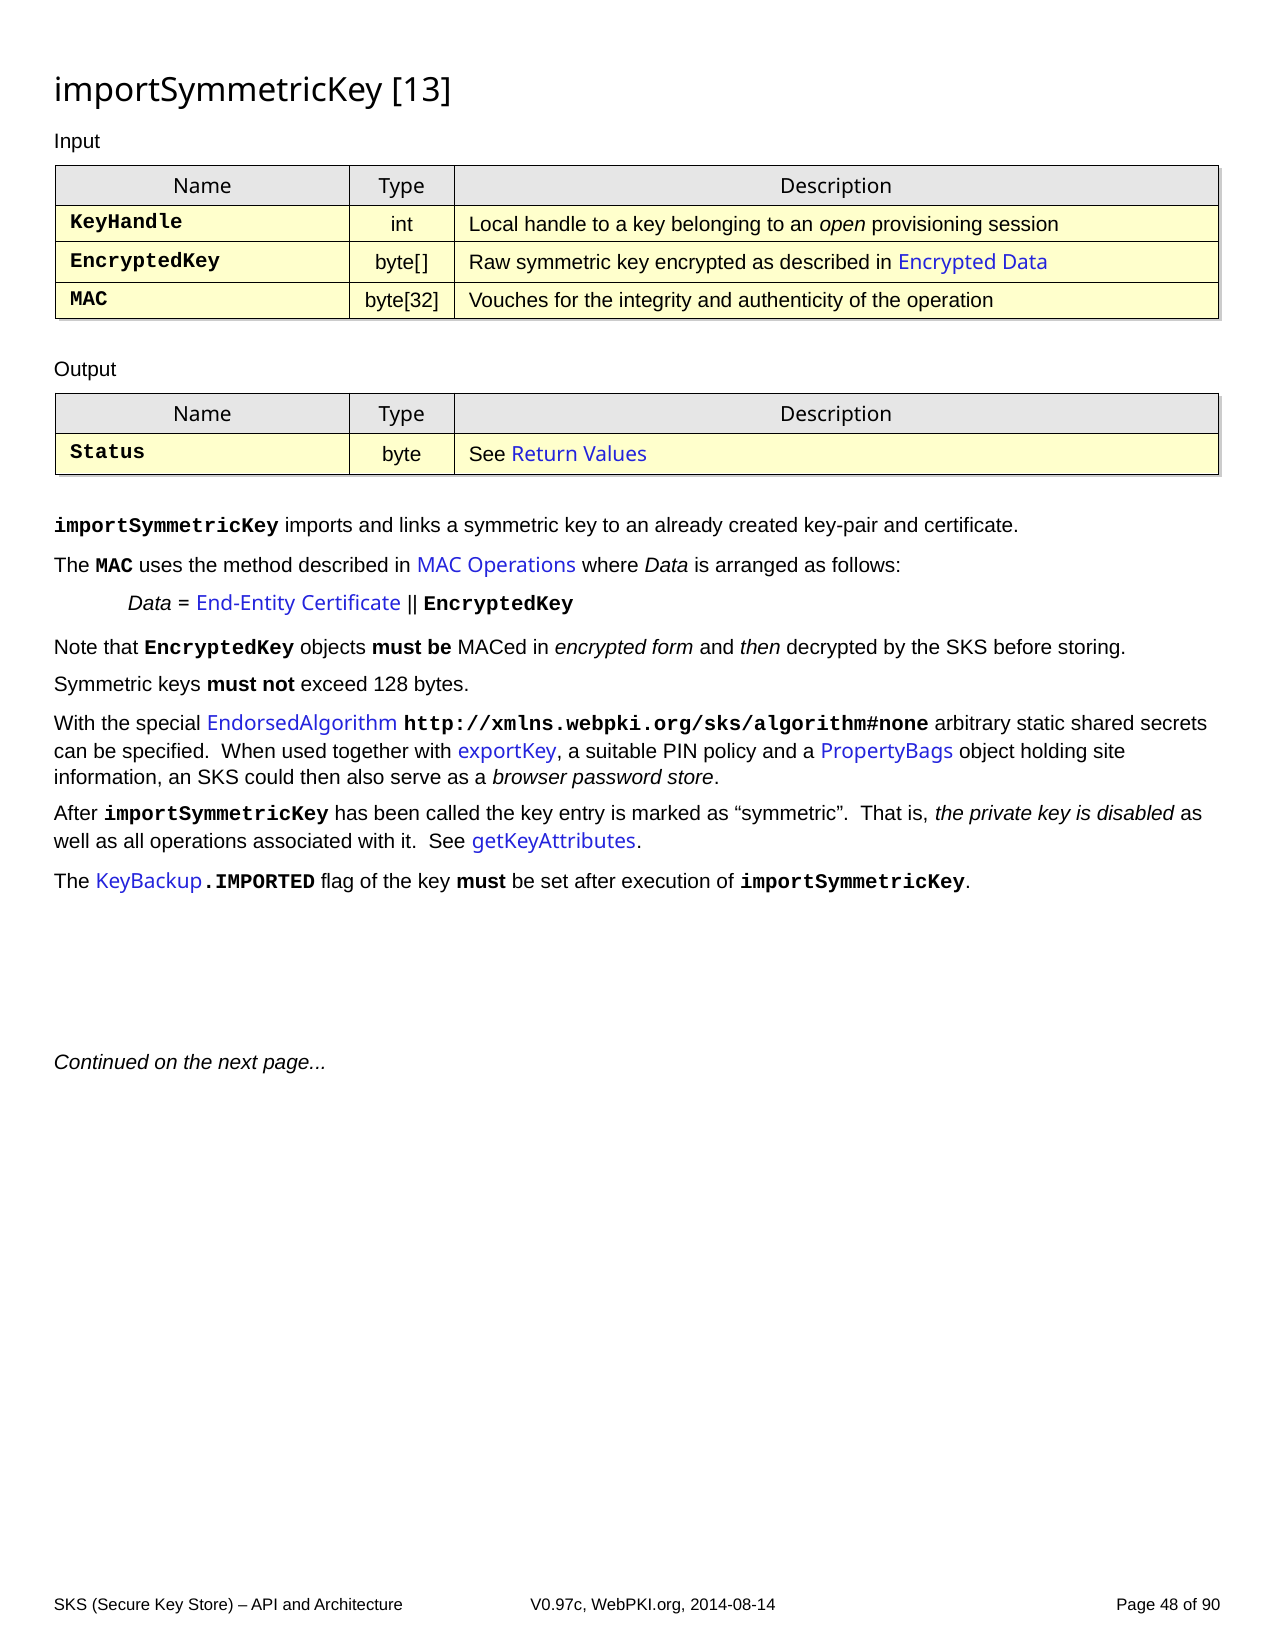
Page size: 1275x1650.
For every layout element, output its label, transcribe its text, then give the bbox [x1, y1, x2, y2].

table_cell Local handle to a key belonging to an open provisioning session [455, 206, 1218, 241]
table_cell Status [56, 434, 349, 473]
text Continued on the next page... [54, 1050, 1221, 1074]
table_header Type [350, 166, 454, 205]
text After importSymmetricKey has been called the key entry is marked as “symmetric”. That is, the private key is disabled as well as all operations associated with it. See getKeyAttributes. [54, 801, 1221, 855]
table_cell byte⁮[32] [350, 283, 454, 318]
text Symmetric keys must not exceed 128 bytes. [54, 672, 1221, 696]
table_cell EncryptedKey [56, 242, 349, 282]
table_cell byte [350, 434, 454, 473]
text Note that EncryptedKey objects must be MACed in encrypted form and then decrypted by the SKS before storing. [54, 634, 1221, 660]
text With the special EndorsedAlgorithm http://xmlns.webpki.org/sks/algorithm#none arbitrary static shared secrets can be specified. When used together with exportKey, a suitable PIN policy and a PropertyBags object holding site information, an SKS could then also serve as a browser password store. [54, 708, 1221, 789]
text importSymmetricKey imports and links a symmetric key to an already created key-pair and certificate. [54, 513, 1221, 539]
table_header Type [350, 394, 454, 433]
table_header Description [455, 166, 1218, 205]
text Data = End-Entity Certificate || EncryptedKey [54, 588, 1221, 617]
subtitle importSymmetricKey [13] [54, 66, 1221, 111]
table_header Description [455, 394, 1218, 433]
table_cell Vouches for the integrity and authenticity of the operation [455, 283, 1218, 318]
table_cell int [350, 206, 454, 241]
text The MAC uses the method described in MAC Operations where Data is arranged as follows: [54, 551, 1221, 579]
table_header Name [56, 166, 349, 205]
table_cell Raw symmetric key encrypted as described in Encrypted Data [455, 242, 1218, 282]
table_header Name [56, 394, 349, 433]
text The KeyBackup.IMPORTED flag of the key must be set after execution of importSymmetricKey. [54, 867, 1221, 895]
table_cell byte⁮[ ] [350, 242, 454, 282]
text Output [54, 357, 1221, 381]
table_cell MAC [56, 283, 349, 318]
table_cell See Return Values [455, 434, 1218, 473]
text Input [54, 129, 1221, 153]
table_cell KeyHandle [56, 206, 349, 241]
